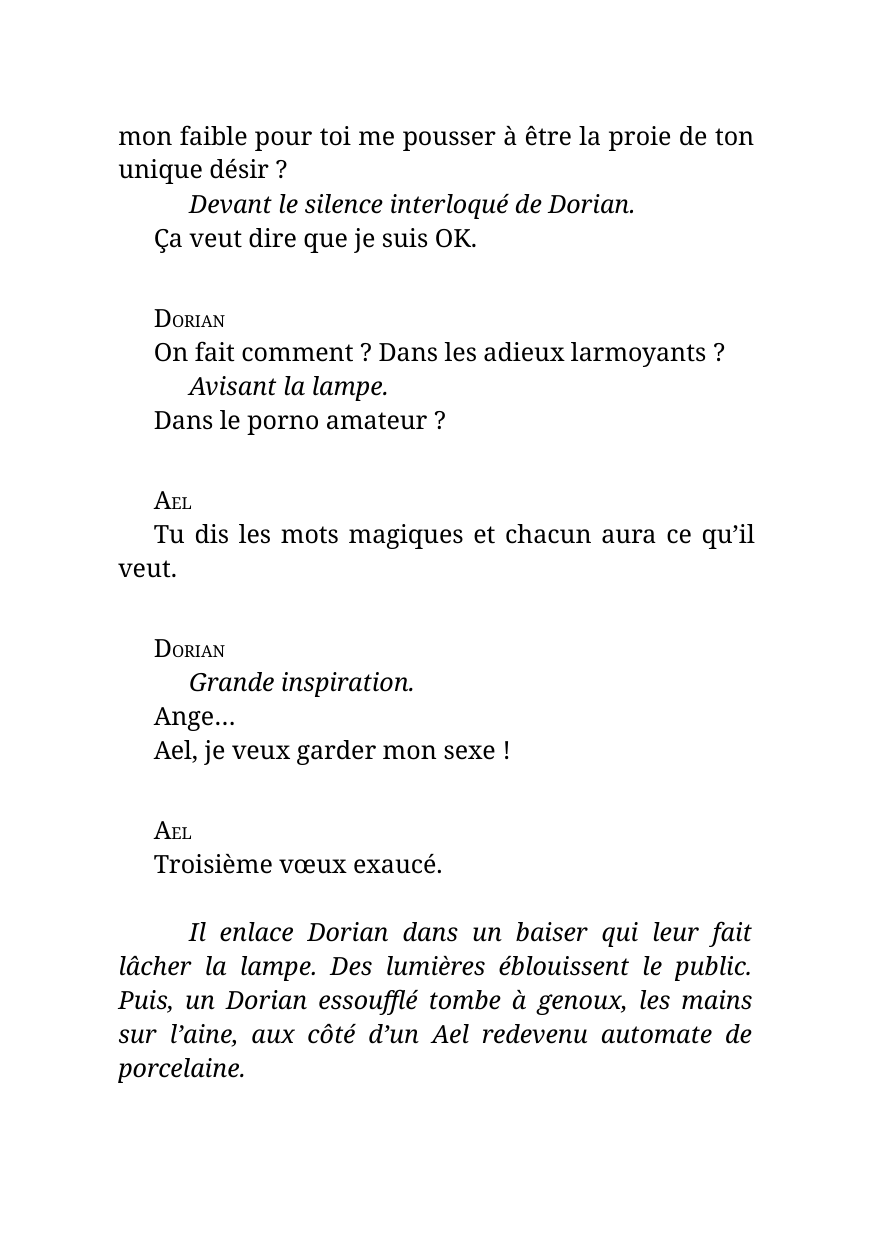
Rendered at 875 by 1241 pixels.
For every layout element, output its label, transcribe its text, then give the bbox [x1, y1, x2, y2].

text Ça veut dire que je suis OK. [118, 220, 756, 254]
text mon faible pour toi me pousser à être la proie de ton unique désir ? [118, 118, 756, 186]
text Ael [118, 482, 756, 516]
text Tu dis les mots magiques et chacun aura ce qu’il veut. [118, 516, 756, 584]
text Dorian [118, 300, 756, 334]
text Ange… [118, 698, 756, 732]
text On fait comment ? Dans les adieux larmoyants ? [118, 334, 756, 368]
text Devant le silence interloqué de Dorian. [118, 186, 756, 220]
text Ael [118, 812, 756, 846]
text Dorian [118, 630, 756, 664]
text Grande inspiration. [118, 664, 756, 698]
text Dans le porno amateur ? [118, 402, 756, 436]
text Il enlace Dorian dans un baiser qui leur fait lâcher la lampe. Des lumières éblouissent le public. Puis, un Dorian essoufflé tombe à genoux, les mains sur l’aine, aux côté d’un Ael redevenu automate de porcelaine. [118, 914, 756, 1085]
text Avisant la lampe. [118, 368, 756, 402]
text Ael, je veux garder mon sexe ! [118, 732, 756, 767]
text Troisième vœux exaucé. [118, 846, 756, 881]
